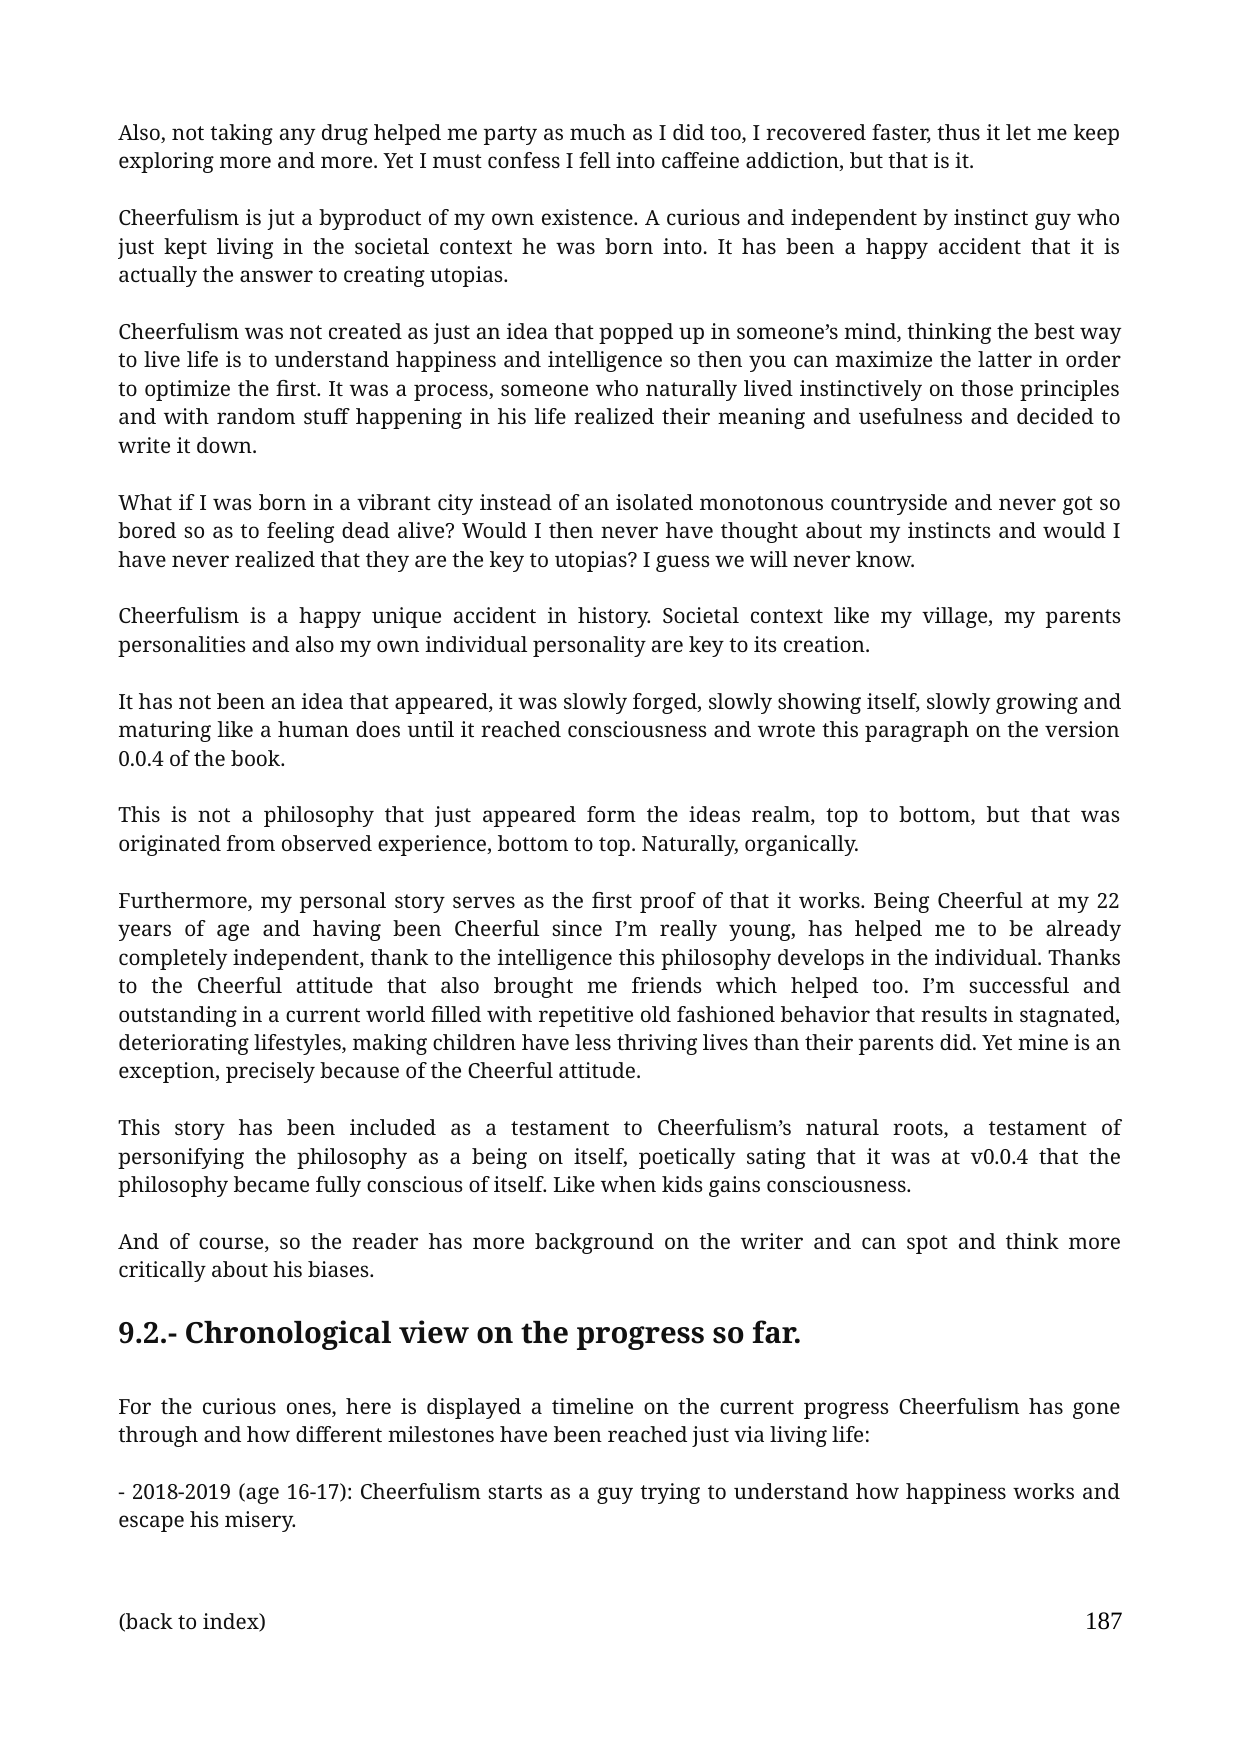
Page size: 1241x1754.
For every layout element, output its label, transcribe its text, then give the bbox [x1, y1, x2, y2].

text - 2018-2019 (age 16-17): Cheerfulism starts as a guy trying to understand how happiness works and escape his misery. [118, 1477, 1122, 1534]
text What if I was born in a vibrant city instead of an isolated monotonous countryside and never got so bored so as to feeling dead alive? Would I then never have thought about my instincts and would I have never realized that they are the key to utopias? I guess we will never know. [118, 488, 1122, 573]
text 9.2.- Chronological view on the progress so far. [118, 1312, 1122, 1352]
text Also, not taking any drug helped me party as much as I did too, I recovered faster, thus it let me keep exploring more and more. Yet I must confess I fell into caffeine addiction, but that is it. [118, 118, 1122, 175]
text Cheerfulism was not created as just an idea that popped up in someone’s mind, thinking the best way to live life is to understand happiness and intelligence so then you can maximize the latter in order to optimize the first. It was a process, someone who naturally lived instinctively on those principles and with random stuff happening in his life realized their meaning and usefulness and decided to write it down. [118, 317, 1122, 459]
text Furthermore, my personal story serves as the first proof of that it works. Being Cheerful at my 22 years of age and having been Cheerful since I’m really young, has helped me to be already completely independent, thank to the intelligence this philosophy develops in the individual. Thanks to the Cheerful attitude that also brought me friends which helped too. I’m successful and outstanding in a current world filled with repetitive old fashioned behavior that results in stagnated, deteriorating lifestyles, making children have less thriving lives than their parents did. Yet mine is an exception, precisely because of the Cheerful attitude. [118, 886, 1122, 1085]
text It has not been an idea that appeared, it was slowly forged, slowly showing itself, slowly growing and maturing like a human does until it reached consciousness and wrote this paragraph on the version 0.0.4 of the book. [118, 687, 1122, 772]
text This is not a philosophy that just appeared form the ideas realm, top to bottom, but that was originated from observed experience, bottom to top. Naturally, organically. [118, 801, 1122, 857]
text Cheerfulism is jut a byproduct of my own existence. A curious and independent by instinct guy who just kept living in the societal context he was born into. It has been a happy accident that it is actually the answer to creating utopias. [118, 203, 1122, 289]
text For the curious ones, here is displayed a timeline on the current progress Cheerfulism has gone through and how different milestones have been reached just via living life: [118, 1392, 1122, 1449]
text This story has been included as a testament to Cheerfulism’s natural roots, a testament of personifying the philosophy as a being on itself, poetically sating that it was at v0.0.4 that the philosophy became fully conscious of itself. Like when kids gains consciousness. [118, 1113, 1122, 1199]
text Cheerfulism is a happy unique accident in history. Societal context like my village, my parents personalities and also my own individual personality are key to its creation. [118, 602, 1122, 658]
text And of course, so the reader has more background on the writer and can spot and think more critically about his biases. [118, 1227, 1122, 1284]
